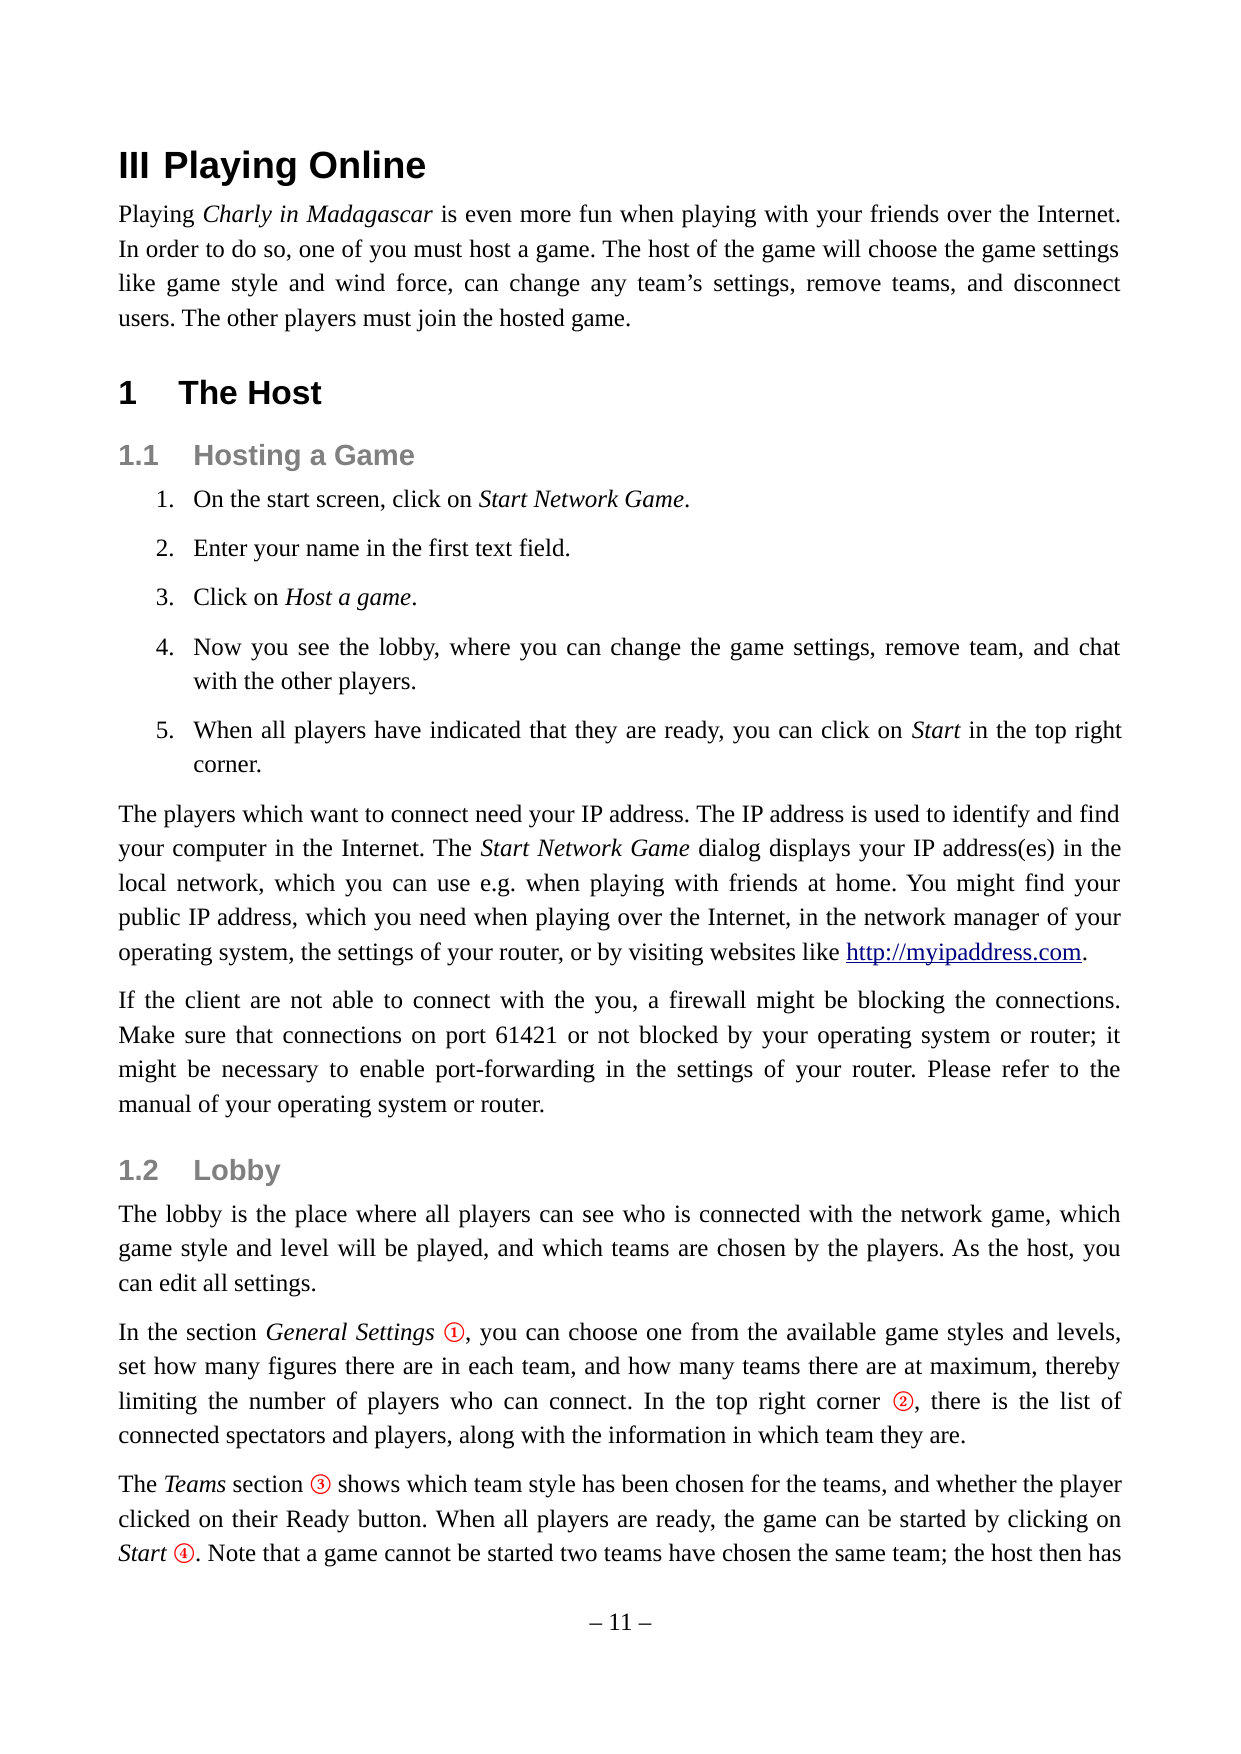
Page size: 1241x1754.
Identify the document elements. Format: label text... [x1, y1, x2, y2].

subtitle Lobby [118, 1153, 1122, 1186]
text The players which want to connect need your IP address. The IP address is used to identify and find your computer in the Internet. The Start Network Game dialog displays your IP address(es) in the local network, which you can use e.g. when playing with friends at home. You might find your public IP address, which you need when playing over the Internet, in the network manager of your operating system, the settings of your router, or by visiting websites like http://myipaddress.com. [118, 799, 1122, 965]
text If the client are not able to connect with the you, a firewall might be blocking the connections. Make sure that connections on port 61421 or not blocked by your operating system or router; it might be necessary to enable port-forwarding in the settings of your router. Please refer to the manual of your operating system or router. [118, 986, 1122, 1118]
subtitle Playing Online [118, 143, 1122, 187]
list When all players have indicated that they are ready, you can click on Start in the top right corner. [156, 715, 1122, 778]
list Click on Host a game. [156, 582, 1122, 611]
list On the start screen, click on Start Network Game. [156, 484, 1122, 513]
subtitle The Host [118, 373, 1122, 411]
text The Teams section ③ shows which team style has been chosen for the teams, and whether the player clicked on their Ready button. When all players are ready, the game can be started by clicking on Start ④. Note that a game cannot be started two teams have chosen the same team; the host then has [118, 1469, 1122, 1567]
text The lobby is the place where all players can see who is connected with the network game, which game style and level will be played, and which teams are chosen by the players. As the host, you can edit all settings. [118, 1199, 1122, 1296]
list Now you see the lobby, where you can change the game settings, remove team, and chat with the other players. [156, 632, 1122, 695]
text In the section General Settings ①, you can choose one from the available game styles and levels, set how many figures there are in each team, and how many teams there are at maximum, thereby limiting the number of players who can connect. In the top right corner ②, there is the list of connected spectators and players, along with the information in which team they are. [118, 1317, 1122, 1449]
text Playing Charly in Madagascar is even more fun when playing with your friends over the Internet. In order to do so, one of you must host a game. The host of the game will choose the game settings like game style and wind force, can change any team’s settings, remove teams, and disconnect users. The other players must join the hosted game. [118, 199, 1122, 331]
subtitle Hosting a Game [118, 438, 1122, 472]
list Enter your name in the first text field. [156, 533, 1122, 562]
